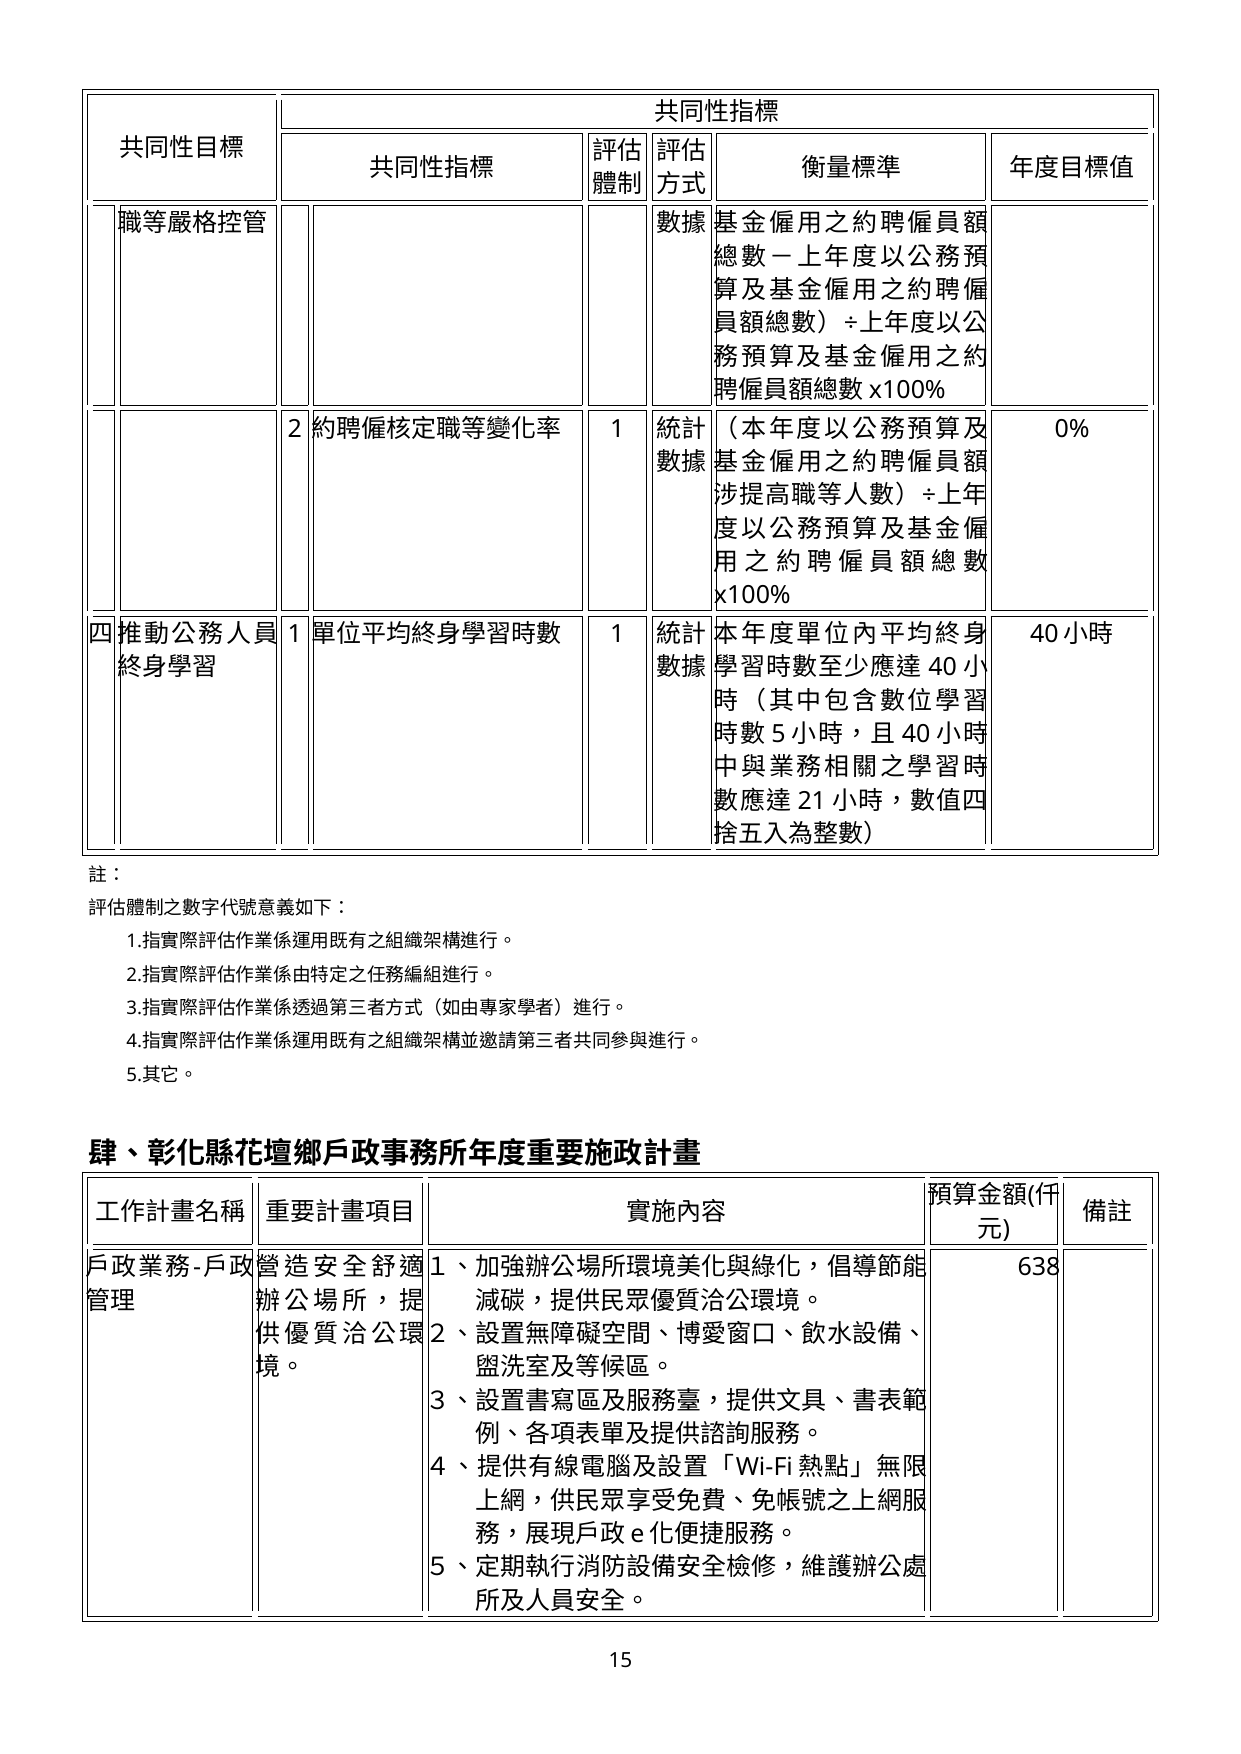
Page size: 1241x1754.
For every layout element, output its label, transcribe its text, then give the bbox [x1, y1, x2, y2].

table_cell 基金僱用之約聘僱員額總數－上年度以公務預算及基金僱用之約聘僱員額總數）÷上年度以公務預算及基金僱用之約聘僱員額總數x100% [714, 200, 988, 405]
table_cell 2 [279, 405, 311, 610]
table_cell 戶政業務-戶政管理 [85, 1244, 255, 1616]
text 1.指實際評估作業係運用既有之組織架構進行。 [89, 921, 1152, 954]
text 評估體制之數字代號意義如下： [89, 888, 1152, 921]
table_header 工作計畫名稱 [85, 1173, 255, 1244]
table_cell 約聘僱核定職等變化率 [311, 405, 585, 610]
table_cell 推動公務人員終身學習 [117, 610, 278, 849]
table_cell [279, 200, 311, 405]
table_cell 評估 方式 [649, 129, 714, 199]
table_cell 1 [585, 610, 649, 849]
table_cell 統計數據 [649, 610, 714, 849]
text 5.其它。 [89, 1054, 1152, 1088]
table_cell 年度目標值 [988, 128, 1156, 199]
table_cell 四 [85, 610, 117, 849]
table_cell 單位平均終身學習時數 [311, 610, 585, 849]
table_cell [311, 200, 585, 405]
table_cell [121, 411, 276, 610]
table_cell [988, 200, 1156, 405]
table_cell 本年度單位內平均終身學習時數至少應達40小時（其中包含數位學習時數5小時，且40小時中與業務相關之學習時數應達21小時，數值四捨五入為整數） [714, 610, 988, 849]
table_cell 0% [988, 405, 1156, 610]
table_header 共同性指標 [279, 90, 1156, 127]
table_cell 638 [927, 1244, 1060, 1616]
table_cell 營造安全舒適辦公場所，提供優質洽公環境。 [255, 1244, 425, 1616]
table_header 實施內容 [425, 1173, 927, 1244]
table_header 預算金額(仟元) [927, 1173, 1060, 1244]
table_cell （本年度以公務預算及基金僱用之約聘僱員額涉提高職等人數）÷上年度以公務預算及基金僱用之約聘僱員額總數x100% [714, 405, 988, 610]
table_cell 40小時 [988, 610, 1156, 849]
table_cell 數據 [649, 200, 714, 405]
table_cell 職等嚴格控管 [117, 200, 278, 405]
table_header 共同性目標 [85, 90, 278, 199]
table_cell [117, 405, 278, 610]
table_cell [1060, 1244, 1155, 1616]
text 註： [89, 856, 1152, 888]
table_cell 共同性指標 [279, 128, 585, 199]
table_cell 1 [279, 610, 311, 849]
table_header 重要計畫項目 [255, 1173, 425, 1244]
table_cell 評估 體制 [585, 129, 649, 199]
table_cell 1 [585, 405, 649, 610]
table_cell １、加強辦公場所環境美化與綠化，倡導節能減碳，提供民眾優質洽公環境。 ２、設置無障礙空間、博愛窗口、飲水設備、盥洗室及等候區。 ３、設置書寫區及服務臺，提供文具、書表範例、各項表單及提供諮詢服務。 ４、提供有線電腦及設置「Wi-Fi熱點」無限上網，供民眾享受免費、免帳號之上網服務，展現戶政e化便捷服務。 ５、定期執行消防設備安全檢修，維護辦公處所及人員安全。 [425, 1244, 927, 1616]
table_cell [585, 200, 649, 405]
text 4.指實際評估作業係運用既有之組織架構並邀請第三者共同參與進行。 [89, 1021, 1152, 1054]
table_cell 衡量標準 [714, 129, 988, 199]
text 肆、彰化縣花壇鄉戶政事務所年度重要施政計畫 [89, 1130, 1152, 1172]
table_header 備註 [1060, 1173, 1155, 1244]
text 2.指實際評估作業係由特定之任務編組進行。 [89, 954, 1152, 988]
table_cell [85, 200, 117, 405]
text 3.指實際評估作業係透過第三者方式（如由專家學者）進行。 [89, 988, 1152, 1021]
table_cell [85, 405, 117, 610]
table_cell 統計數據 [649, 405, 714, 610]
